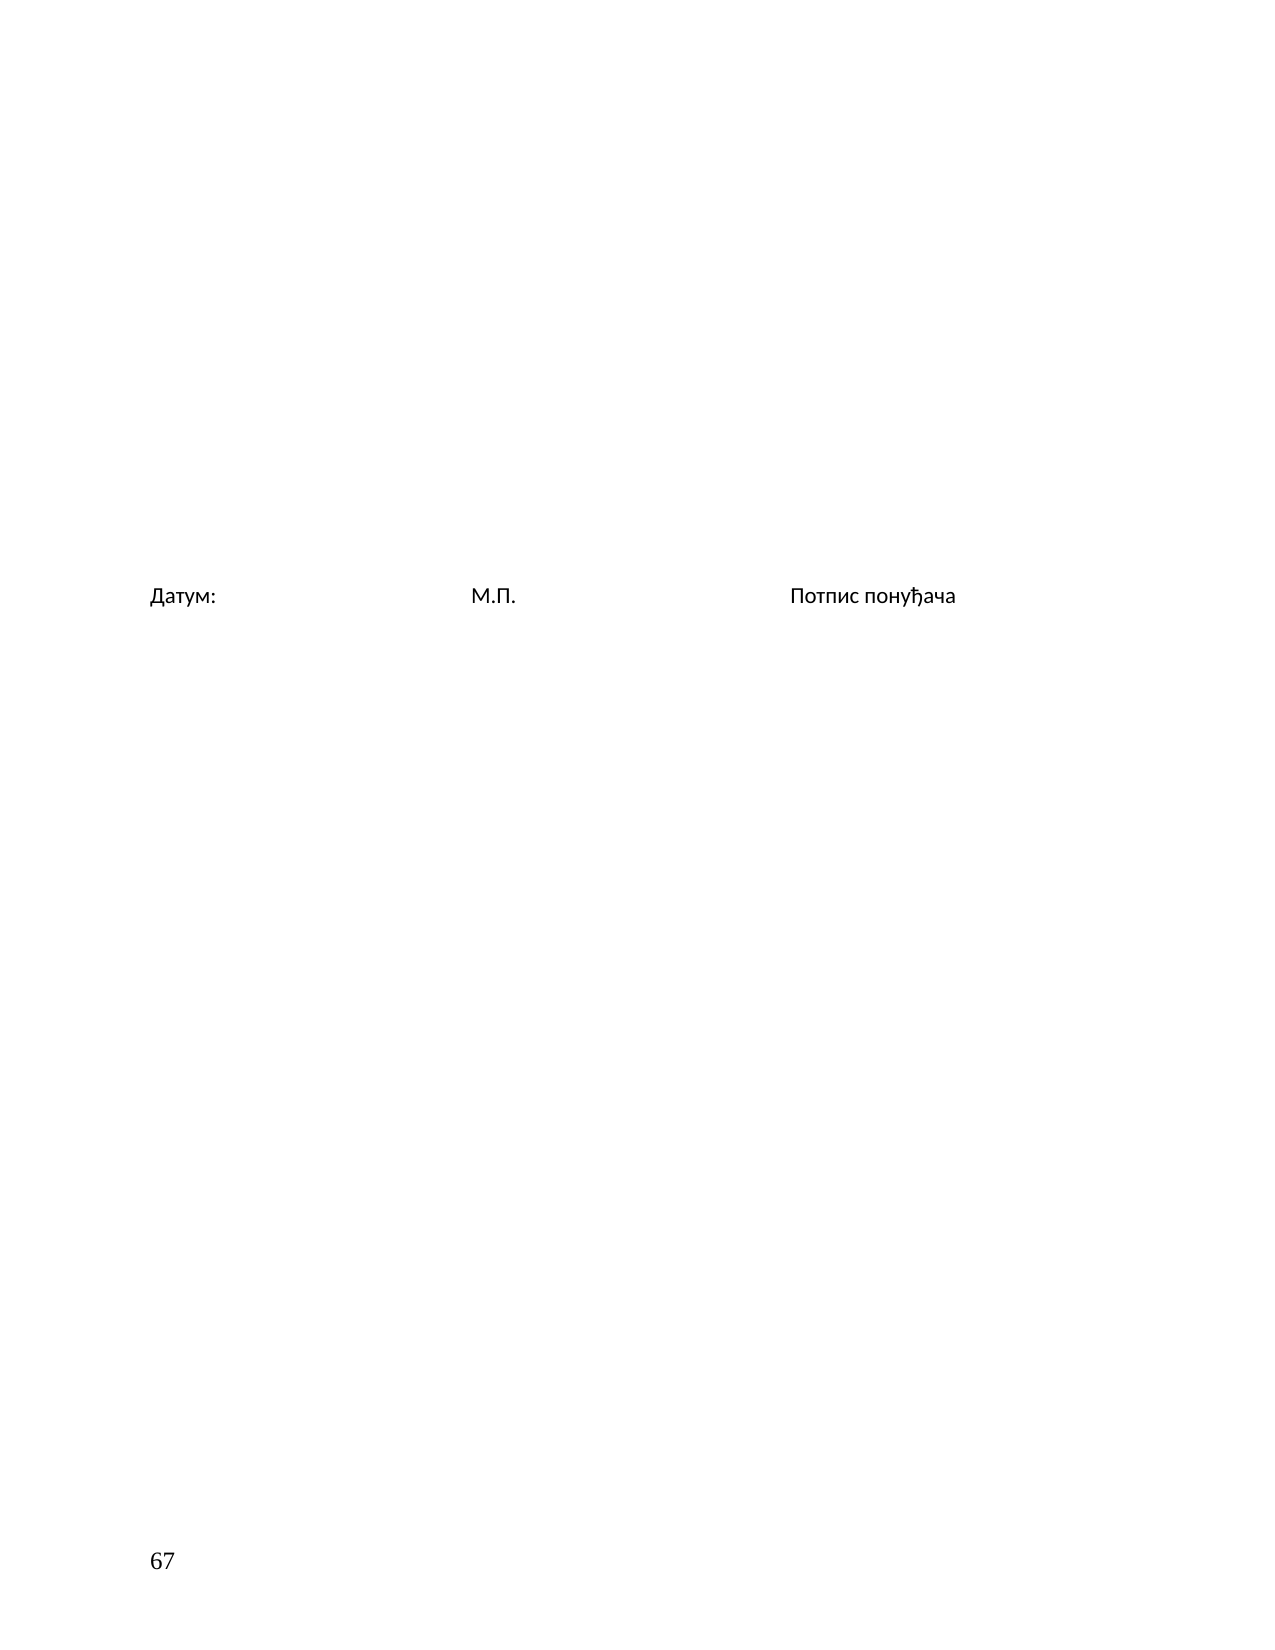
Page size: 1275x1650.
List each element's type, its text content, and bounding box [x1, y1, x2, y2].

table_header Потпис понуђача [779, 150, 1101, 1061]
table_header Датум: [139, 150, 459, 1061]
table_header М.П. [460, 150, 779, 1061]
